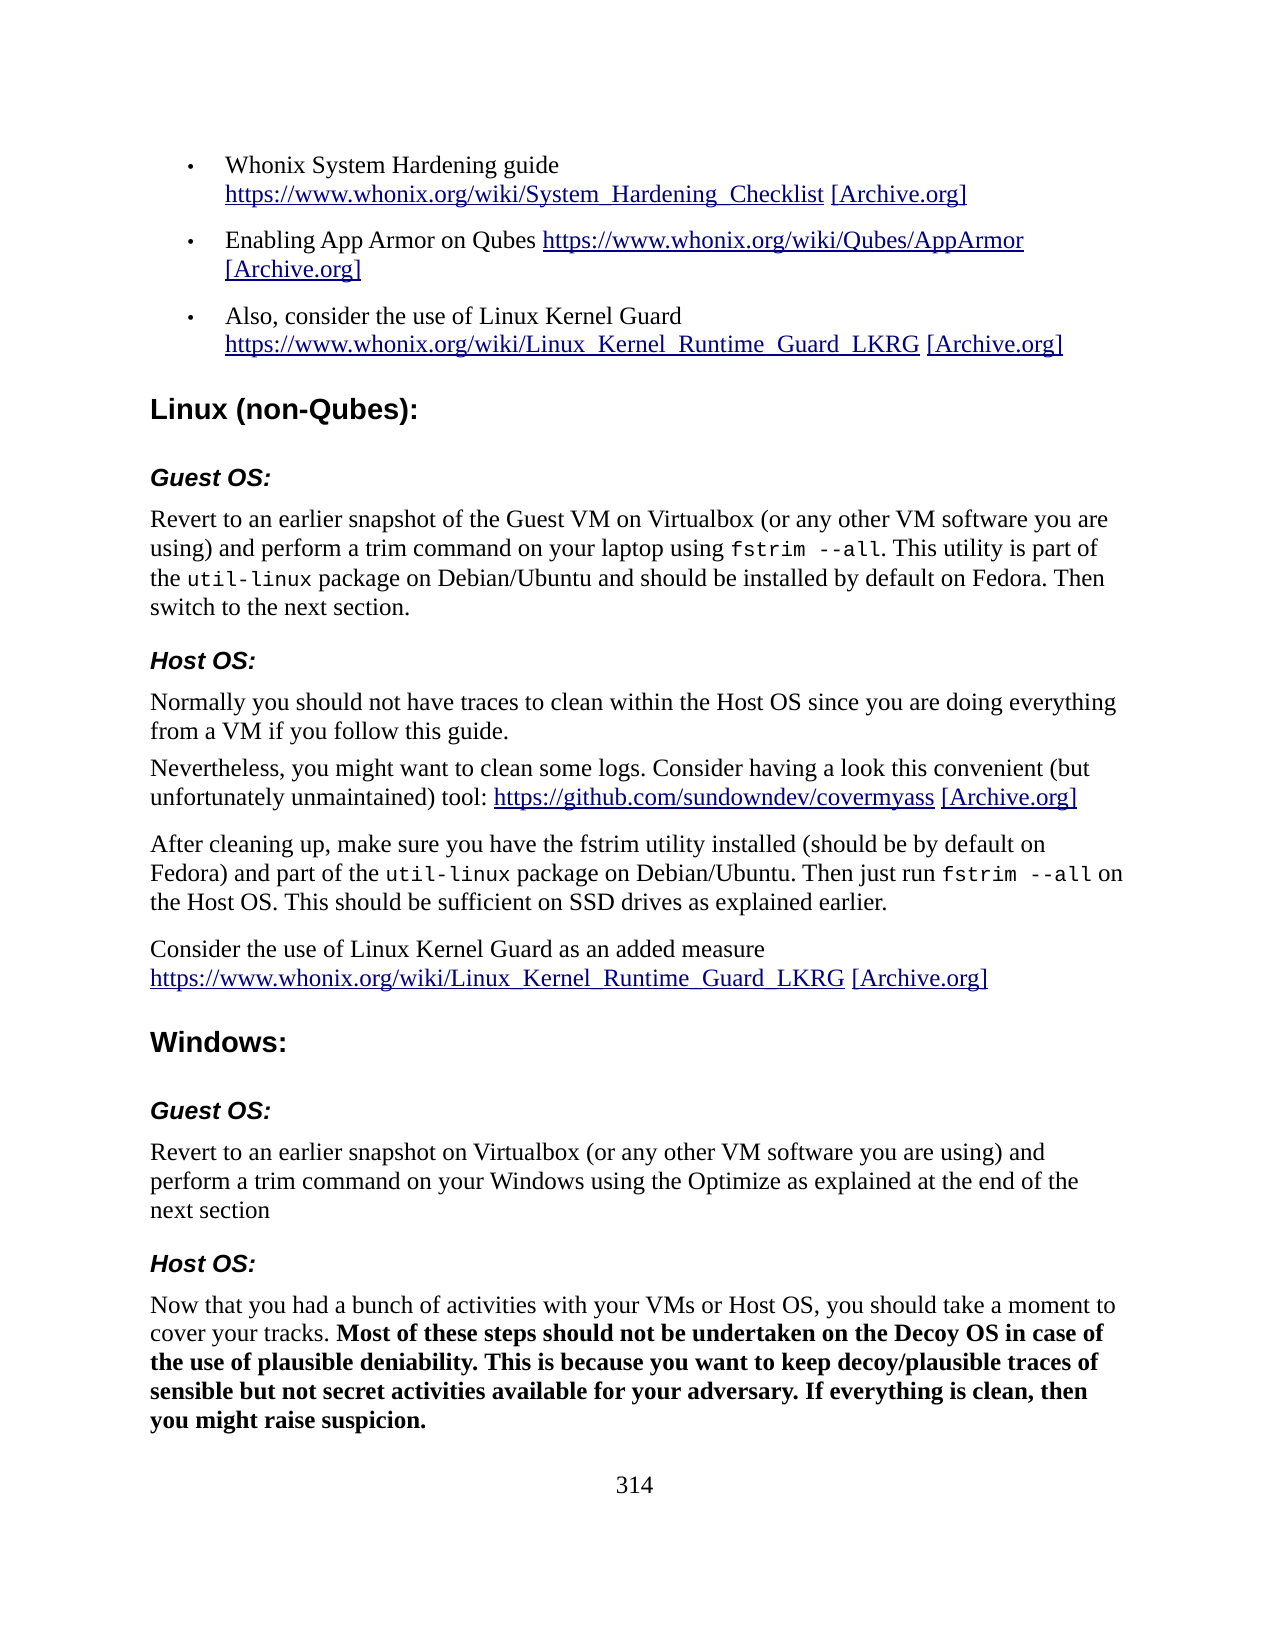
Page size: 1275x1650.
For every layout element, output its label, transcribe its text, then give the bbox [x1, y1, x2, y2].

text After cleaning up, make sure you have the fstrim utility installed (should be by default on Fedora) and part of the util-linux package on Debian/Ubuntu. Then just run fstrim --all on the Host OS. This should be sufficient on SSD drives as explained earlier. [150, 829, 1125, 916]
subtitle Host OS: [150, 646, 1125, 674]
subtitle Guest OS: [150, 463, 1125, 492]
text Consider the use of Linux Kernel Guard as an added measure https://www.whonix.org/wiki/Linux_Kernel_Runtime_Guard_LKRG [Archive.org] [150, 934, 1125, 991]
text Normally you should not have traces to clean within the Host OS since you are doing everything from a VM if you follow this guide. [150, 687, 1125, 744]
text Revert to an earlier snapshot of the Guest VM on Virtualbox (or any other VM software you are using) and perform a trim command on your laptop using fstrim --all. This utility is part of the util-linux package on Debian/Ubuntu and should be installed by default on Fedora. Then switch to the next section. [150, 504, 1125, 621]
list Also, consider the use of Linux Kernel Guard https://www.whonix.org/wiki/Linux_Kernel_Runtime_Guard_LKRG [Archive.org] [187, 301, 1125, 358]
list Enabling App Armor on Qubes https://www.whonix.org/wiki/Qubes/AppArmor [Archive.org] [187, 225, 1125, 283]
list Whonix System Hardening guide https://www.whonix.org/wiki/System_Hardening_Checklist [Archive.org] [187, 150, 1125, 207]
subtitle Guest OS: [150, 1096, 1125, 1125]
text Revert to an earlier snapshot on Virtualbox (or any other VM software you are using) and perform a trim command on your Windows using the Optimize as explained at the end of the next section [150, 1137, 1125, 1224]
subtitle Linux (non-Qubes): [150, 392, 1125, 426]
subtitle Windows: [150, 1025, 1125, 1059]
subtitle Host OS: [150, 1249, 1125, 1277]
text Nevertheless, you might want to clean some logs. Consider having a look this convenient (but unfortunately unmaintained) tool: https://github.com/sundowndev/covermyass [Archive.org] [150, 753, 1125, 811]
text Now that you had a bunch of activities with your VMs or Host OS, you should take a moment to cover your tracks. Most of these steps should not be undertaken on the Decoy OS in case of the use of plausible deniability. This is because you want to keep decoy/plausible traces of sensible but not secret activities available for your adversary. If everything is clean, then you might raise suspicion. [150, 1290, 1125, 1433]
